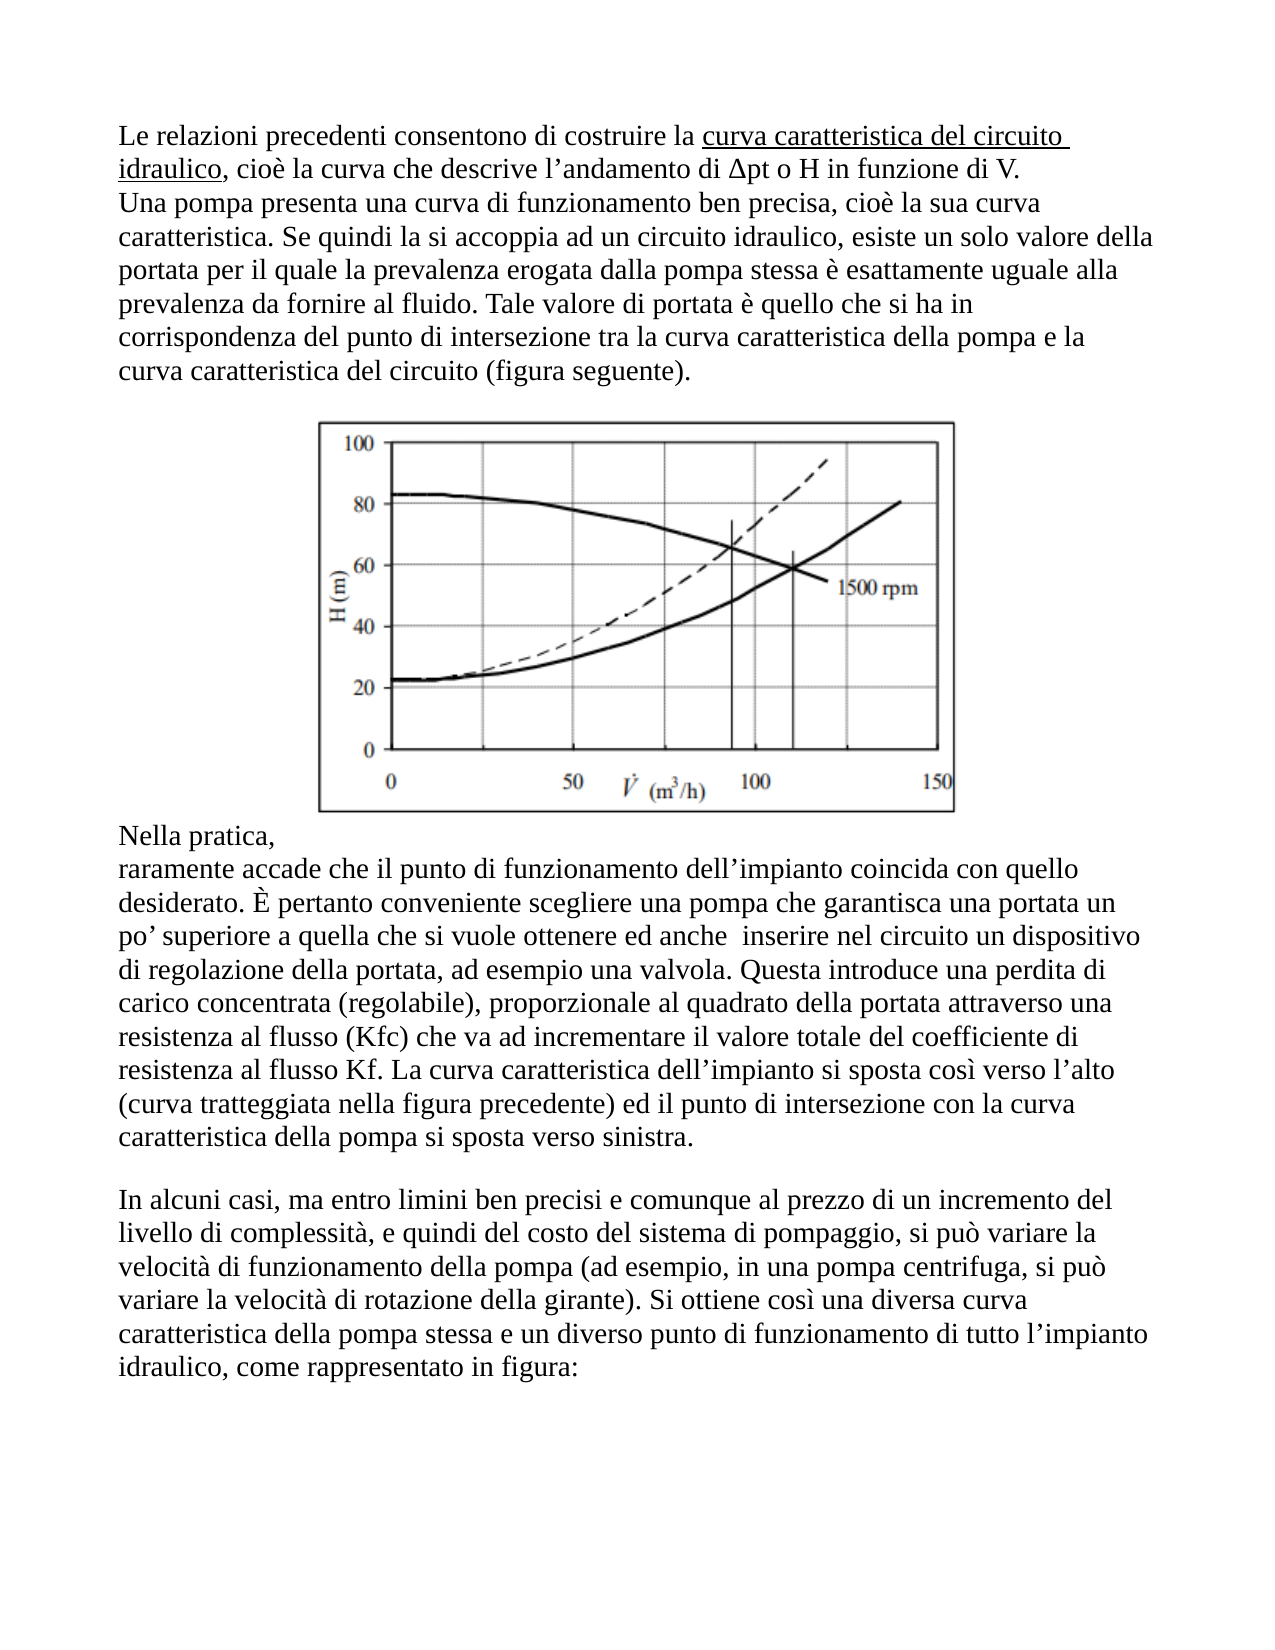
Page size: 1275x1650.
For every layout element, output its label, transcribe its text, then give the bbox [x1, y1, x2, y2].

text In alcuni casi, ma entro limini ben precisi e comunque al prezzo di un incremento del livello di complessità, e quindi del costo del sistema di pompaggio, si può variare la velocità di funzionamento della pompa (ad esempio, in una pompa centrifuga, si può variare la velocità di rotazione della girante). Si ottiene così una diversa curva caratteristica della pompa stessa e un diverso punto di funzionamento di tutto l’impianto idraulico, come rappresentato in figura: [118, 1182, 1157, 1383]
picture [306, 415, 969, 833]
text Le relazioni precedenti consentono di costruire la curva caratteristica del circuito idraulico, cioè la curva che descrive l’andamento di Δpt o H in funzione di V. [118, 118, 1157, 185]
text Una pompa presenta una curva di funzionamento ben precisa, cioè la sua curva caratteristica. Se quindi la si accoppia ad un circuito idraulico, esiste un solo valore della portata per il quale la prevalenza erogata dalla pompa stessa è esattamente uguale alla prevalenza da fornire al fluido. Tale valore di portata è quello che si ha in corrispondenza del punto di intersezione tra la curva caratteristica della pompa e la curva caratteristica del circuito (figura seguente). [118, 185, 1157, 386]
text Nella pratica, raramente accade che il punto di funzionamento dell’impianto coincida con quello desiderato. È pertanto conveniente scegliere una pompa che garantisca una portata un po’ superiore a quella che si vuole ottenere ed anche inserire nel circuito un dispositivo di regolazione della portata, ad esempio una valvola. Questa introduce una perdita di carico concentrata (regolabile), proporzionale al quadrato della portata attraverso una resistenza al flusso (Kfc) che va ad incrementare il valore totale del coefficiente di resistenza al flusso Kf. La curva caratteristica dell’impianto si sposta così verso l’alto (curva tratteggiata nella figura precedente) ed il punto di intersezione con la curva caratteristica della pompa si sposta verso sinistra. [118, 818, 1157, 1153]
